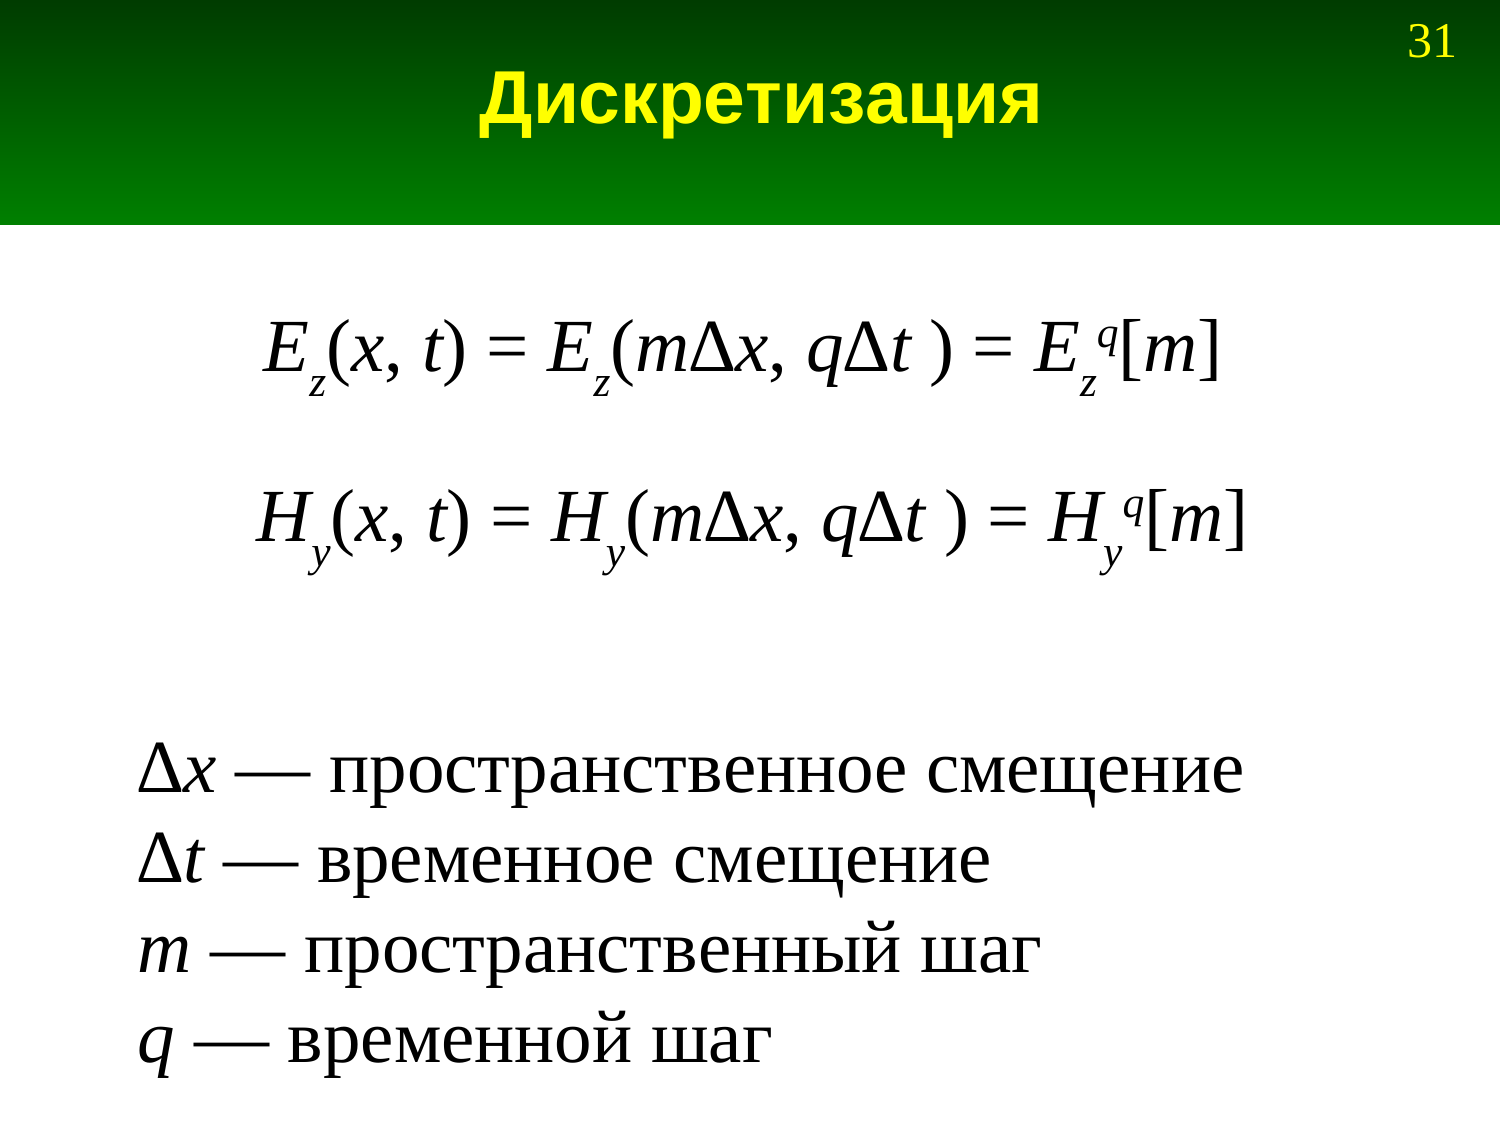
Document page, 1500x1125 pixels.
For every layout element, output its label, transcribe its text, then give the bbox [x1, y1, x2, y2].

text_box Hy(x, t) = Hy(m∆x, q∆t ) = Hyq[m] [242, 459, 1294, 609]
title Дискретизация [123, 0, 1399, 188]
text_box Ez(x, t) = Ez(m∆x, q∆t ) = Ezq[m] [248, 289, 1276, 415]
text_box ∆x — пространственное смещение ∆t — временное смещение m — пространственный шаг q — временной шаг [123, 710, 1335, 1085]
